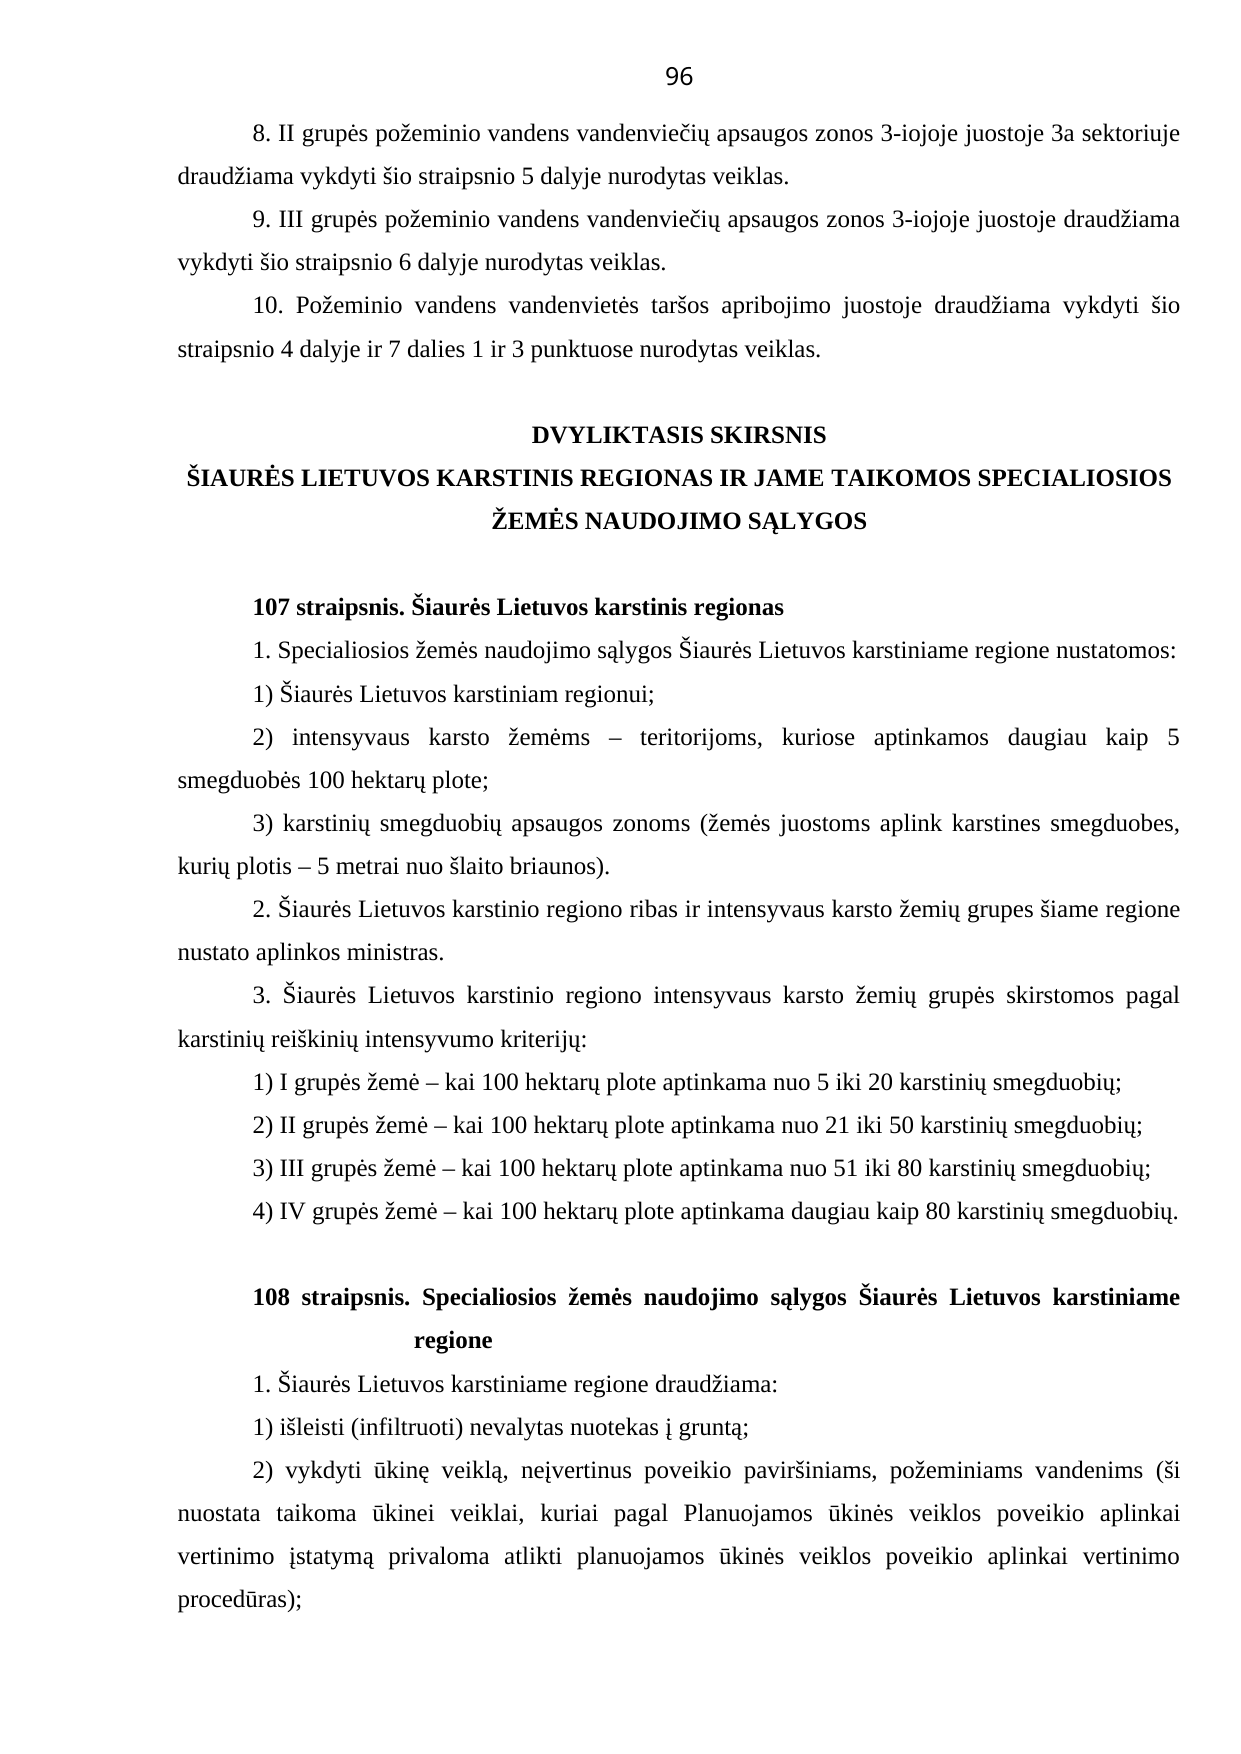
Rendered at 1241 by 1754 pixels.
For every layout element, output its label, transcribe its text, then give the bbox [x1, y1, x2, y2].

text 1) Šiaurės Lietuvos karstiniam regionui; [177, 679, 1181, 707]
text 3. Šiaurės Lietuvos karstinio regiono intensyvaus karsto žemių grupės skirstomos pagal karstinių reiškinių intensyvumo kriterijų: [177, 981, 1181, 1052]
text ŠIAURĖS LIETUVOS KARSTINIS REGIONAS IR JAME TAIKOMOS SPECIALIOSIOS ŽEMĖS NAUDOJIMO SĄLYGOS [177, 463, 1181, 535]
text 4) IV grupės žemė – kai 100 hektarų plote aptinkama daugiau kaip 80 karstinių smegduobių. [177, 1196, 1181, 1225]
text 2) vykdyti ūkinę veiklą, neįvertinus poveikio paviršiniams, požeminiams vandenims (ši nuostata taikoma ūkinei veiklai, kuriai pagal Planuojamos ūkinės veiklos poveikio aplinkai vertinimo įstatymą privaloma atlikti planuojamos ūkinės veiklos poveikio aplinkai vertinimo procedūras); [177, 1455, 1181, 1613]
text 2) II grupės žemė – kai 100 hektarų plote aptinkama nuo 21 iki 50 karstinių smegduobių; [177, 1110, 1181, 1139]
text 1) išleisti (infiltruoti) nevalytas nuotekas į gruntą; [177, 1412, 1181, 1441]
text 1. Specialiosios žemės naudojimo sąlygos Šiaurės Lietuvos karstiniame regione nustatomos: [177, 636, 1181, 664]
text 10. Požeminio vandens vandenvietės taršos apribojimo juostoje draudžiama vykdyti šio straipsnio 4 dalyje ir 7 dalies 1 ir 3 punktuose nurodytas veiklas. [177, 291, 1181, 362]
text 107 straipsnis. Šiaurės Lietuvos karstinis regionas [177, 592, 1181, 621]
text 1) I grupės žemė – kai 100 hektarų plote aptinkama nuo 5 iki 20 karstinių smegduobių; [177, 1067, 1181, 1096]
text DVYLIKTASIS SKIRSNIS [177, 420, 1181, 449]
text 3) karstinių smegduobių apsaugos zonoms (žemės juostoms aplink karstines smegduobes, kurių plotis – 5 metrai nuo šlaito briaunos). [177, 808, 1181, 880]
text 8. II grupės požeminio vandens vandenviečių apsaugos zonos 3-iojoje juostoje 3a sektoriuje draudžiama vykdyti šio straipsnio 5 dalyje nurodytas veiklas. [177, 118, 1181, 190]
text 9. III grupės požeminio vandens vandenviečių apsaugos zonos 3-iojoje juostoje draudžiama vykdyti šio straipsnio 6 dalyje nurodytas veiklas. [177, 204, 1181, 276]
text 3) III grupės žemė – kai 100 hektarų plote aptinkama nuo 51 iki 80 karstinių smegduobių; [177, 1153, 1181, 1182]
text 2. Šiaurės Lietuvos karstinio regiono ribas ir intensyvaus karsto žemių grupes šiame regione nustato aplinkos ministras. [177, 894, 1181, 966]
text 108 straipsnis. Specialiosios žemės naudojimo sąlygos Šiaurės Lietuvos karstiniame regione [252, 1282, 1181, 1354]
text 1. Šiaurės Lietuvos karstiniame regione draudžiama: [177, 1369, 1181, 1397]
text 2) intensyvaus karsto žemėms – teritorijoms, kuriose aptinkamos daugiau kaip 5 smegduobės 100 hektarų plote; [177, 722, 1181, 794]
